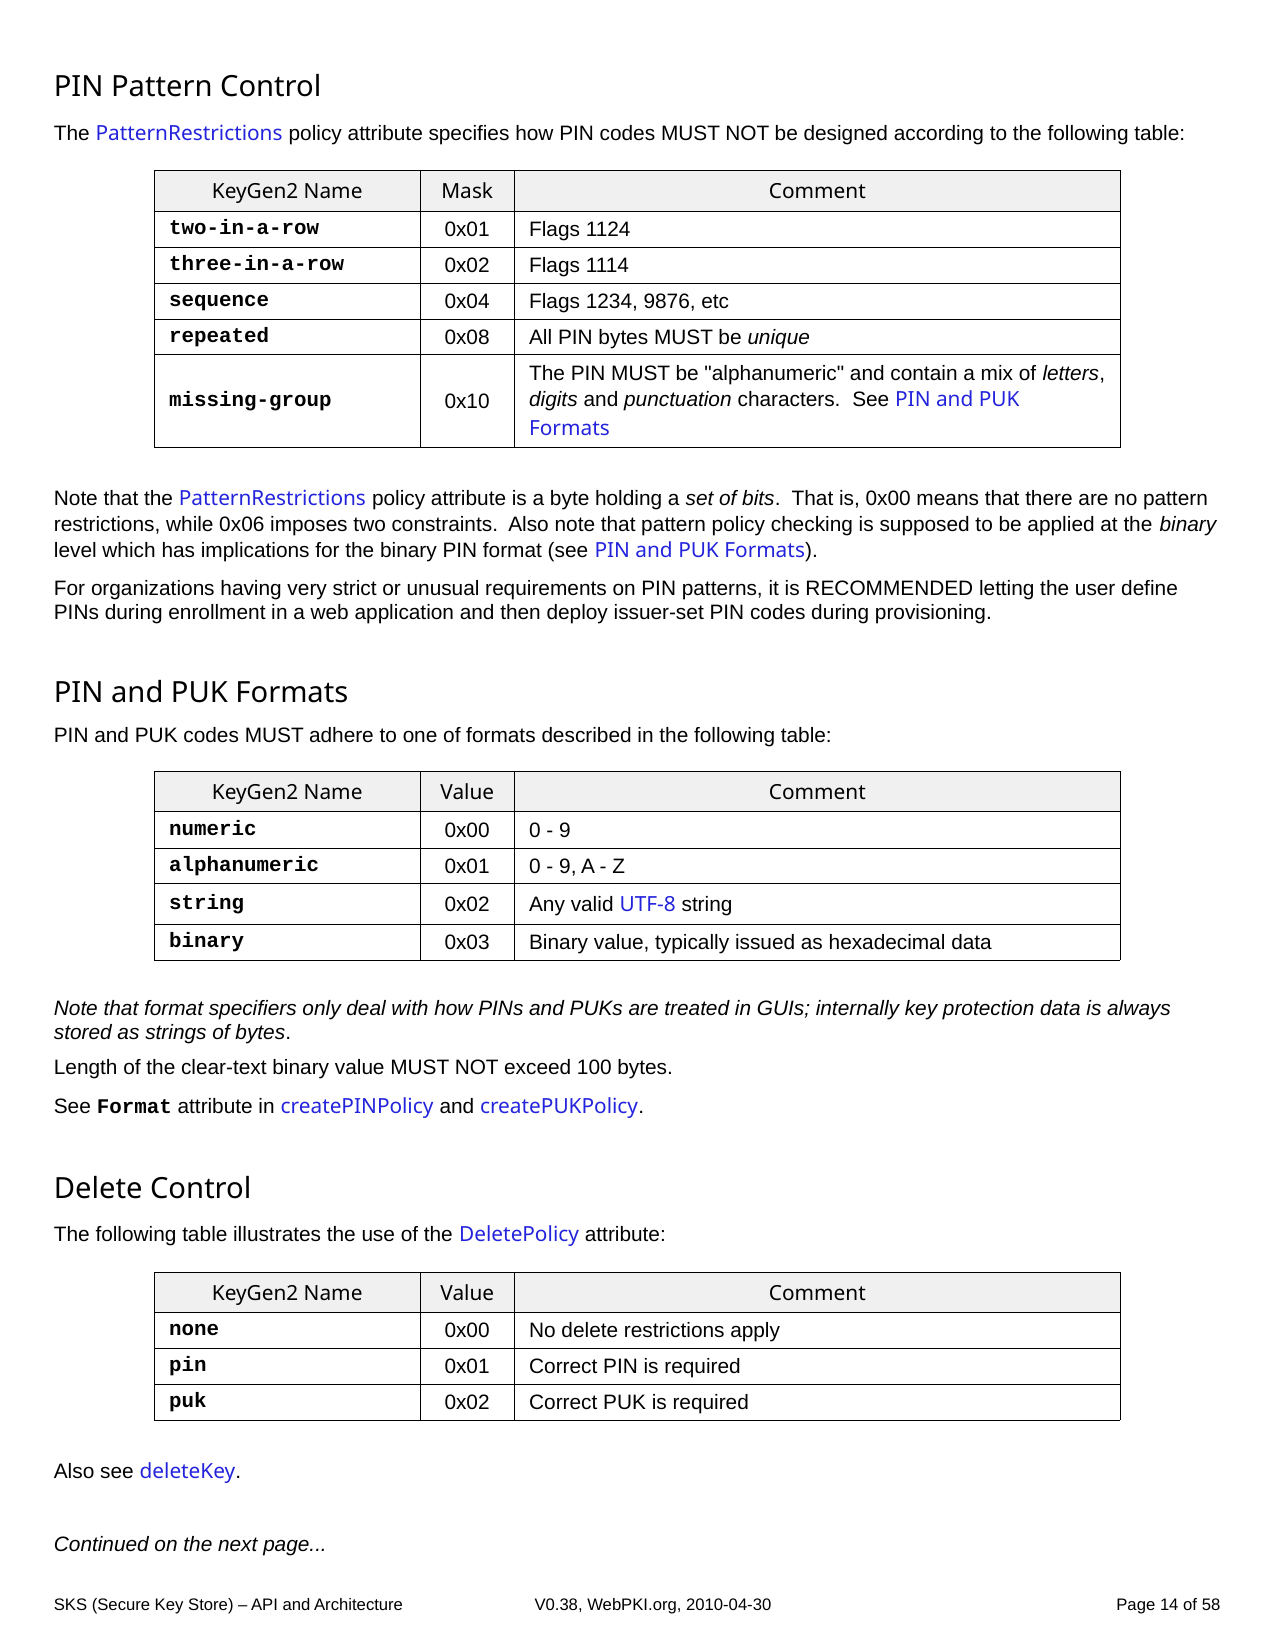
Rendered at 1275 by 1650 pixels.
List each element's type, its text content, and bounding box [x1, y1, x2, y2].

text The following table illustrates the use of the DeletePolicy attribute: [54, 1219, 1221, 1248]
table_cell numeric [155, 812, 420, 847]
table_header Mask [421, 171, 514, 211]
table_cell 0 - 9, A - Z [515, 849, 1120, 883]
table_cell 0x02 [421, 1385, 514, 1420]
table_cell 0x08 [421, 320, 514, 354]
table_cell Any valid UTF-8 string [515, 884, 1120, 924]
table_cell pin [155, 1349, 420, 1384]
text Note that the PatternRestrictions policy attribute is a byte holding a set of bits. That is, 0x00 means that there are no pattern restrictions, while 0x06 imposes two constraints. Also note that pattern policy checking is supposed to be applied at the binary level which has implications for the binary PIN format (see PIN and PUK Formats). [54, 483, 1221, 564]
table_cell 0x01 [421, 849, 514, 883]
table_cell sequence [155, 284, 420, 318]
table_cell missing-group [155, 355, 420, 447]
table_cell 0x01 [421, 1349, 514, 1384]
table_cell three-in-a-row [155, 248, 420, 282]
table_cell alphanumeric [155, 849, 420, 883]
table_cell binary [155, 925, 420, 960]
table_cell The PIN MUST be "alphanumeric" and contain a mix of letters, digits and punctuation characters. See PIN and PUK Formats [515, 355, 1120, 447]
text Length of the clear-text binary value MUST NOT exceed 100 bytes. [54, 1055, 1221, 1079]
table_header Value [421, 772, 514, 811]
table_cell Correct PIN is required [515, 1349, 1120, 1384]
table_header KeyGen2 Name [155, 1273, 420, 1312]
table_cell two-in-a-row [155, 212, 420, 247]
table_cell none [155, 1313, 420, 1348]
table_cell string [155, 884, 420, 924]
table_header Comment [515, 171, 1120, 211]
table_header Comment [515, 772, 1120, 811]
table_cell 0x01 [421, 212, 514, 247]
table_cell All PIN bytes MUST be unique [515, 320, 1120, 354]
table_cell 0x04 [421, 284, 514, 318]
text The PatternRestrictions policy attribute specifies how PIN codes MUST NOT be designed according to the following table: [54, 118, 1221, 170]
table_header KeyGen2 Name [155, 171, 420, 211]
table_cell 0x02 [421, 884, 514, 924]
table_cell Binary value, typically issued as hexadecimal data [515, 925, 1120, 960]
table_cell Flags 1124 [515, 212, 1120, 247]
text Also see deleteKey. [54, 1456, 1221, 1484]
subtitle Delete Control [54, 1167, 1221, 1207]
table_cell Flags 1114 [515, 248, 1120, 282]
table_cell 0x00 [421, 1313, 514, 1348]
table_cell 0x10 [421, 355, 514, 447]
text PIN and PUK codes MUST adhere to one of formats described in the following table: [54, 723, 1221, 771]
table_cell repeated [155, 320, 420, 354]
table_cell No delete restrictions apply [515, 1313, 1120, 1348]
text Note that format specifiers only deal with how PINs and PUKs are treated in GUIs; internally key protection data is always stored as strings of bytes. [54, 996, 1221, 1043]
text For organizations having very strict or unusual requirements on PIN patterns, it is RECOMMENDED letting the user define PINs during enrollment in a web application and then deploy issuer-set PIN codes during provisioning. [54, 576, 1221, 623]
table_cell 0x02 [421, 248, 514, 282]
table_cell Flags 1234, 9876, etc [515, 284, 1120, 318]
table_cell 0x03 [421, 925, 514, 960]
table_header Comment [515, 1273, 1120, 1312]
table_cell puk [155, 1385, 420, 1420]
table_header Value [421, 1273, 514, 1312]
text Continued on the next page... [54, 1532, 1221, 1556]
table_header KeyGen2 Name [155, 772, 420, 811]
table_cell 0 - 9 [515, 812, 1120, 847]
subtitle PIN Pattern Control [54, 66, 1221, 105]
table_cell Correct PUK is required [515, 1385, 1120, 1420]
table_cell 0x00 [421, 812, 514, 847]
subtitle PIN and PUK Formats [54, 671, 1221, 711]
text See Format attribute in createPINPolicy and createPUKPolicy. [54, 1091, 1221, 1119]
